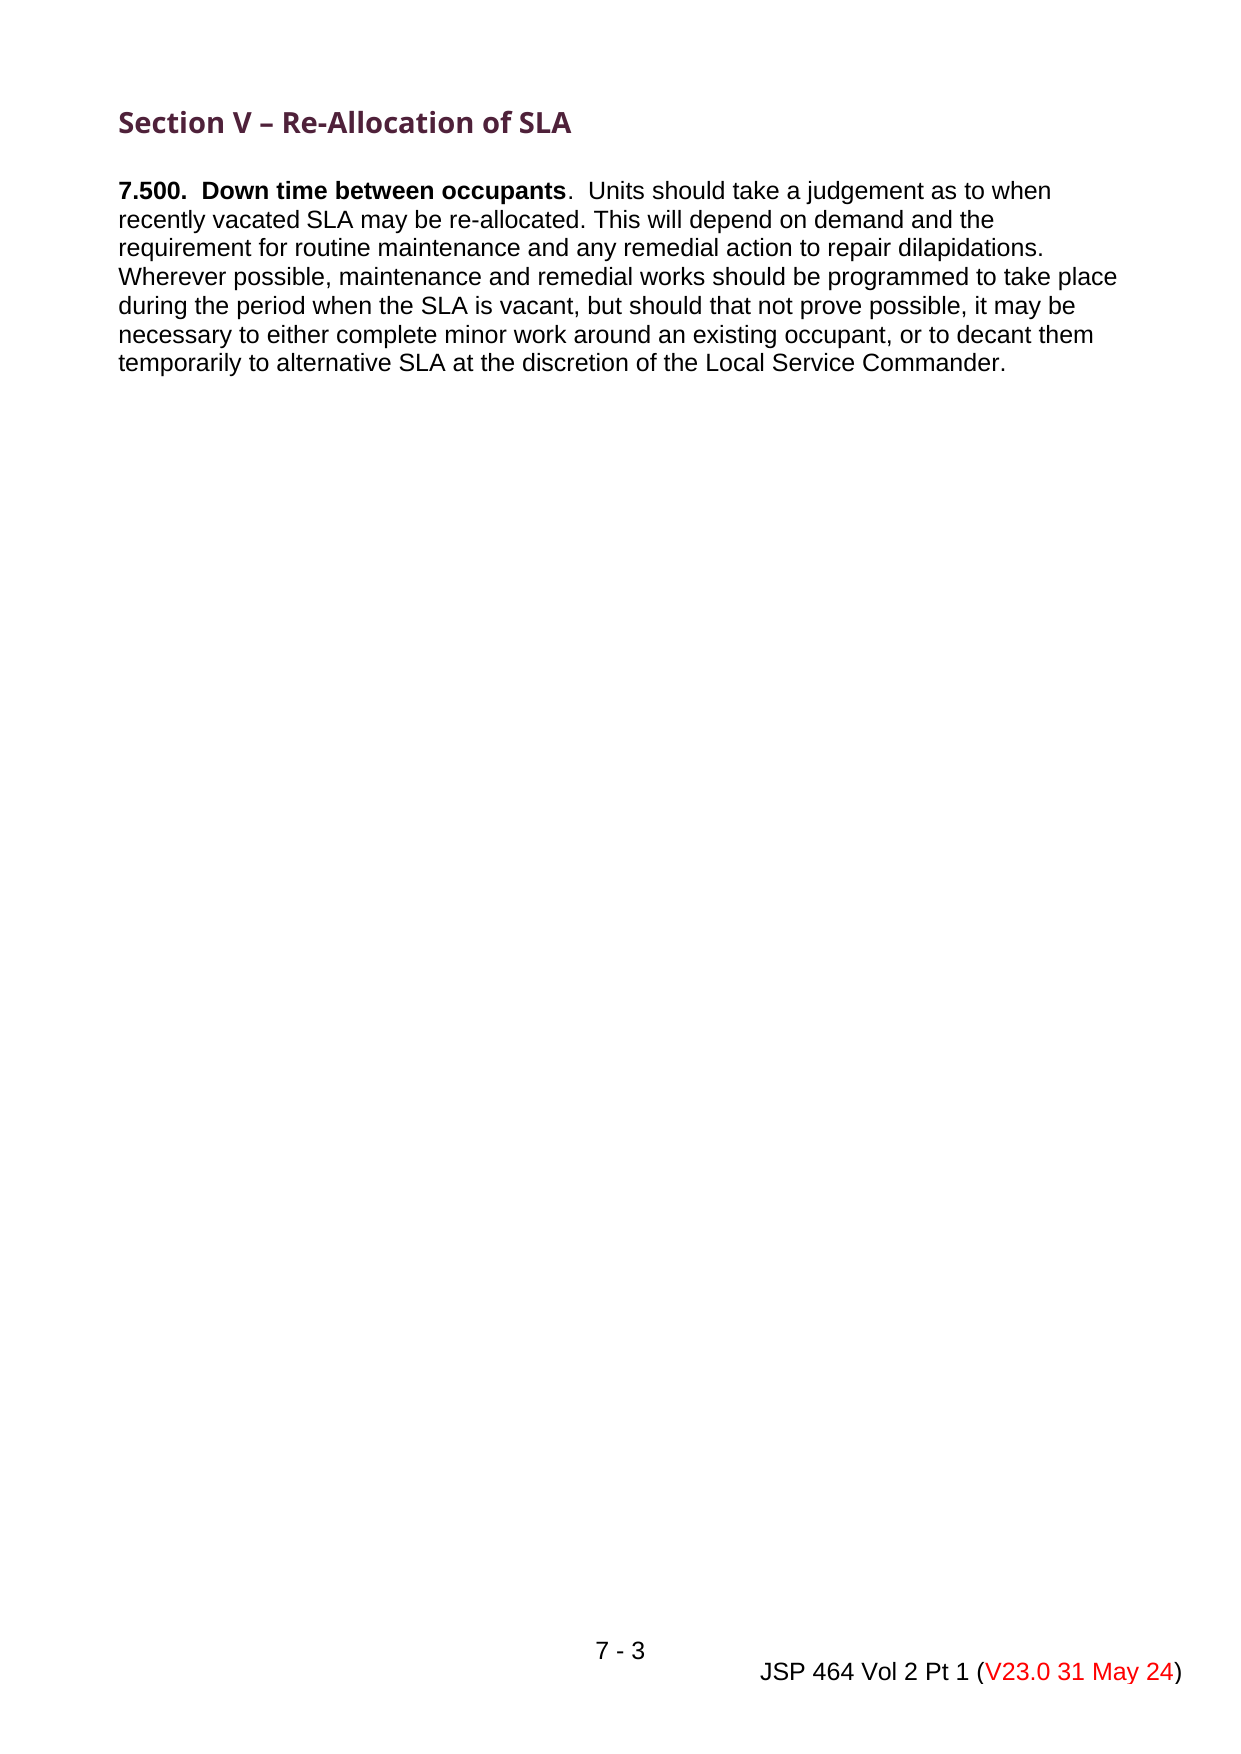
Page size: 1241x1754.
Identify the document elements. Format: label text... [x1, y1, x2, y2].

text 7.500. Down time between occupants. Units should take a judgement as to when recently vacated SLA may be re-allocated. This will depend on demand and the requirement for routine maintenance and any remedial action to repair dilapidations. Wherever possible, maintenance and remedial works should be programmed to take place during the period when the SLA is vacant, but should that not prove possible, it may be necessary to either complete minor work around an existing occupant, or to decant them temporarily to alternative SLA at the discretion of the Local Service Commander. [118, 176, 1122, 377]
text Section V – Re-Allocation of SLA [118, 103, 1122, 142]
